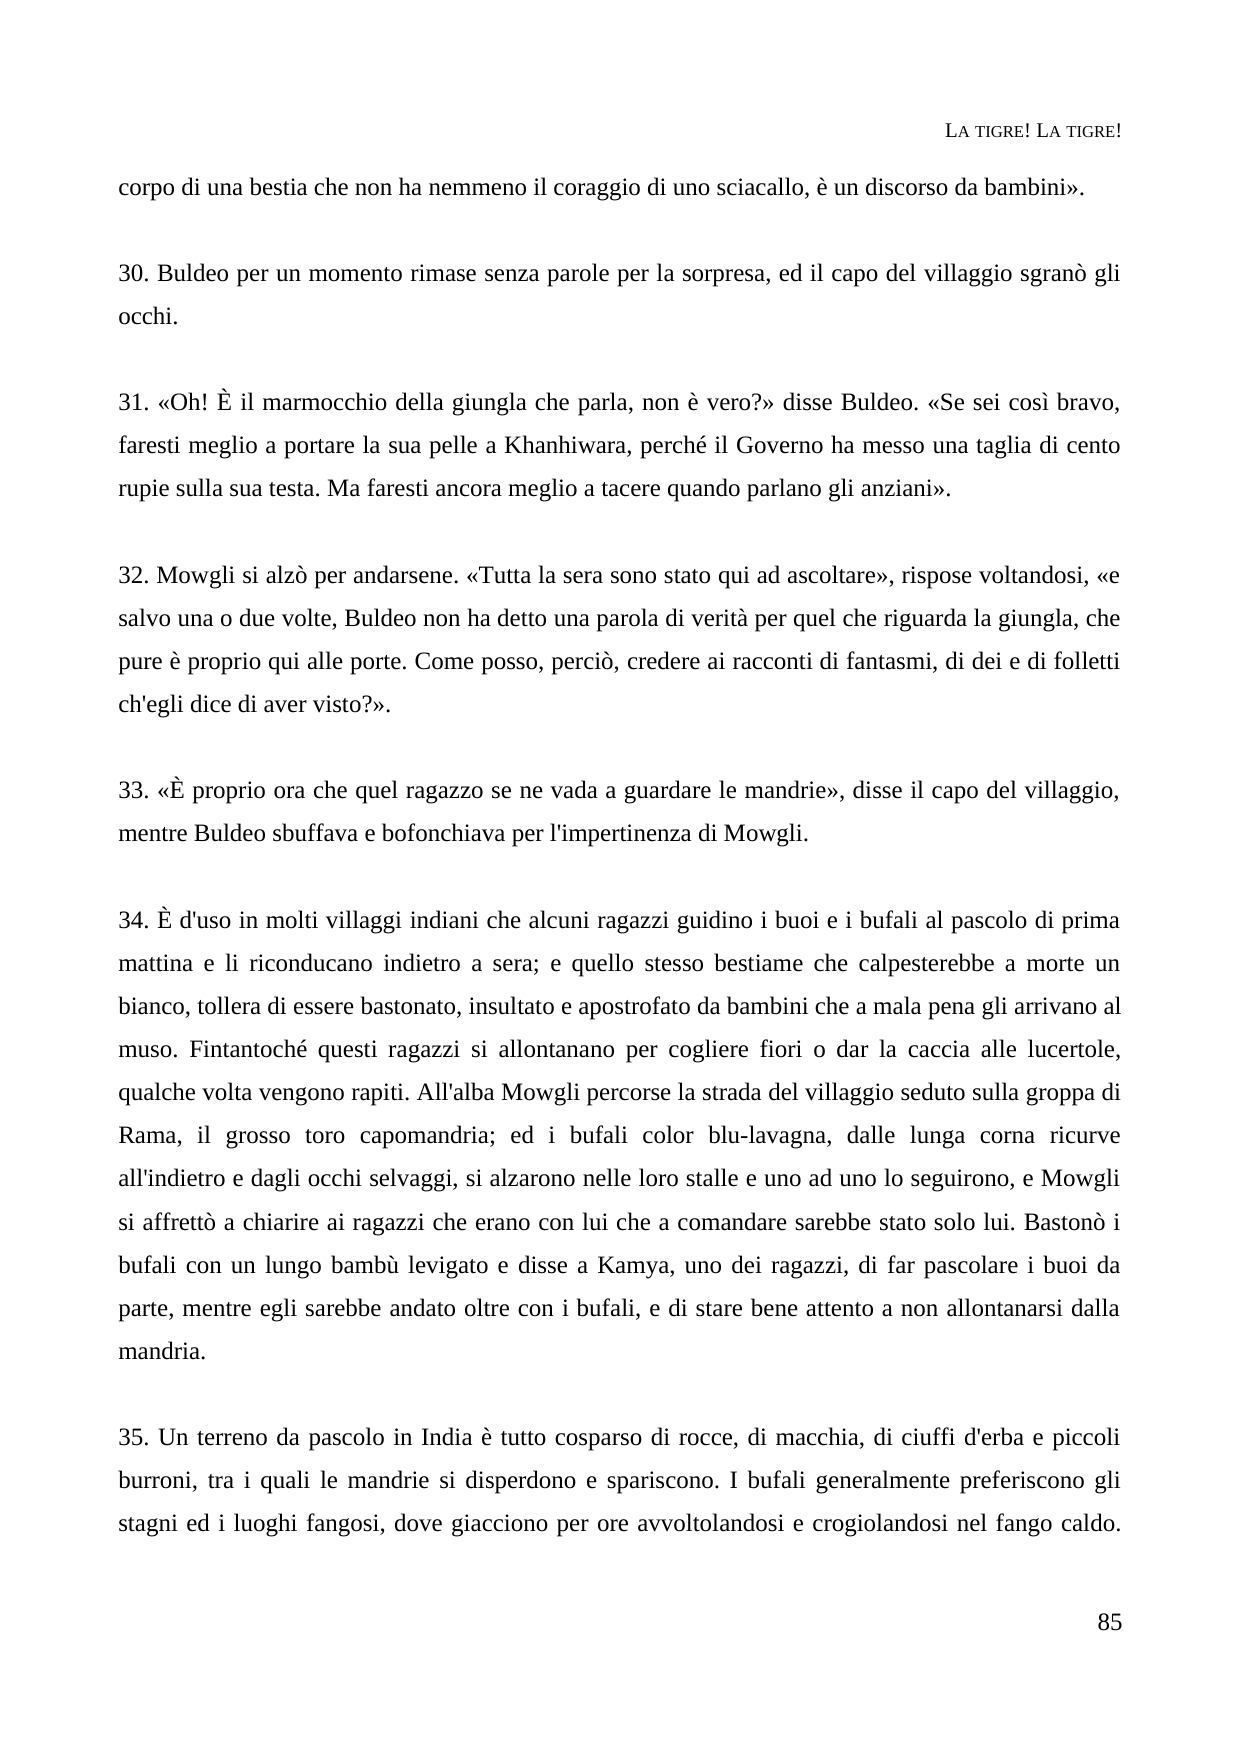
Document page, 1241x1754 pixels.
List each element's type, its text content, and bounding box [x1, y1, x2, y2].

text 31. «Oh! È il marmocchio della giungla che parla, non è vero?» disse Buldeo. «Se sei così bravo, faresti meglio a portare la sua pelle a Khanhiwara, perché il Governo ha messo una taglia di cento rupie sulla sua testa. Ma faresti ancora meglio a tacere quando parlano gli anziani». [118, 387, 1122, 502]
text 34. È d'uso in molti villaggi indiani che alcuni ragazzi guidino i buoi e i bufali al pascolo di prima mattina e li riconducano indietro a sera; e quello stesso bestiame che calpesterebbe a morte un bianco, tollera di essere bastonato, insultato e apostrofato da bambini che a mala pena gli arrivano al muso. Fintantoché questi ragazzi si allontanano per cogliere fiori o dar la caccia alle lucertole, qualche volta vengono rapiti. All'alba Mowgli percorse la strada del villaggio seduto sulla groppa di Rama, il grosso toro capomandria; ed i bufali color blu-lavagna, dalle lunga corna ricurve all'indietro e dagli occhi selvaggi, si alzarono nelle loro stalle e uno ad uno lo seguirono, e Mowgli si affrettò a chiarire ai ragazzi che erano con lui che a comandare sarebbe stato solo lui. Bastonò i bufali con un lungo bambù levigato e disse a Kamya, uno dei ragazzi, di far pascolare i buoi da parte, mentre egli sarebbe andato oltre con i bufali, e di stare bene attento a non allontanarsi dalla mandria. [118, 905, 1122, 1365]
text 33. «È proprio ora che quel ragazzo se ne vada a guardare le mandrie», disse il capo del villaggio, mentre Buldeo sbuffava e bofonchiava per l'impertinenza di Mowgli. [118, 775, 1122, 847]
text 30. Buldeo per un momento rimase senza parole per la sorpresa, ed il capo del villaggio sgranò gli occhi. [118, 258, 1122, 330]
text 35. Un terreno da pascolo in India è tutto cosparso di rocce, di macchia, di ciuffi d'erba e piccoli burroni, tra i quali le mandrie si disperdono e spariscono. I bufali generalmente preferiscono gli stagni ed i luoghi fangosi, dove giacciono per ore avvoltolandosi e crogiolandosi nel fango caldo. [118, 1422, 1122, 1537]
text corpo di una bestia che non ha nemmeno il coraggio di uno sciacallo, è un discorso da bambini». [118, 172, 1122, 200]
text 32. Mowgli si alzò per andarsene. «Tutta la sera sono stato qui ad ascoltare», rispose voltandosi, «e salvo una o due volte, Buldeo non ha detto una parola di verità per quel che riguarda la giungla, che pure è proprio qui alle porte. Come posso, perciò, credere ai racconti di fantasmi, di dei e di folletti ch'egli dice di aver visto?». [118, 560, 1122, 718]
